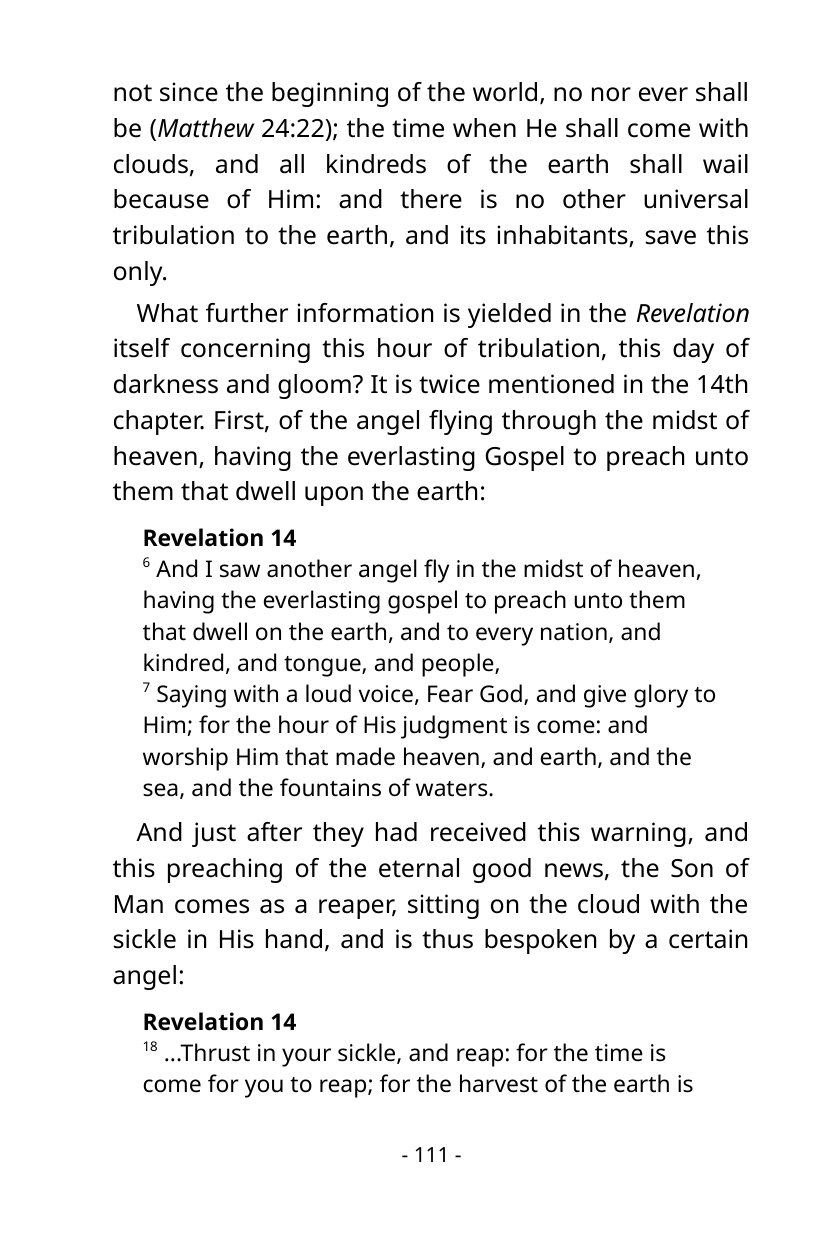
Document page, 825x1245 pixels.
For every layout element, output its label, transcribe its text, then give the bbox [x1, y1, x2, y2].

text Revelation 14 [142, 1006, 750, 1037]
text And just after they had received this warning, and this preaching of the eternal good news, the Son of Man comes as a reaper, sitting on the cloud with the sickle in His hand, and is thus bespoken by a certain angel: [112, 815, 750, 992]
text not since the beginning of the world, no nor ever shall be (Matthew 24:22); the time when He shall come with clouds, and all kindreds of the earth shall wail because of Him: and there is no other universal tribulation to the earth, and its inhabitants, save this only. [112, 75, 750, 288]
text 6 And I saw another angel fly in the midst of heaven, having the everlasting gospel to preach unto them that dwell on the earth, and to every nation, and kindred, and tongue, and people, [142, 553, 720, 678]
text What further information is yielded in the Revelation itself concerning this hour of tribulation, this day of darkness and gloom? It is twice mentioned in the 14th chapter. First, of the angel flying through the midst of heaven, having the everlasting Gospel to preach unto them that dwell upon the earth: [112, 295, 750, 508]
text 7 Saying with a loud voice, Fear God, and give glory to Him; for the hour of His judgment is come: and worship Him that made heaven, and earth, and the sea, and the fountains of waters. [142, 678, 720, 803]
text 18 ...Thrust in your sickle, and reap: for the time is come for you to reap; for the harvest of the earth is [142, 1037, 720, 1099]
text Revelation 14 [142, 522, 750, 553]
